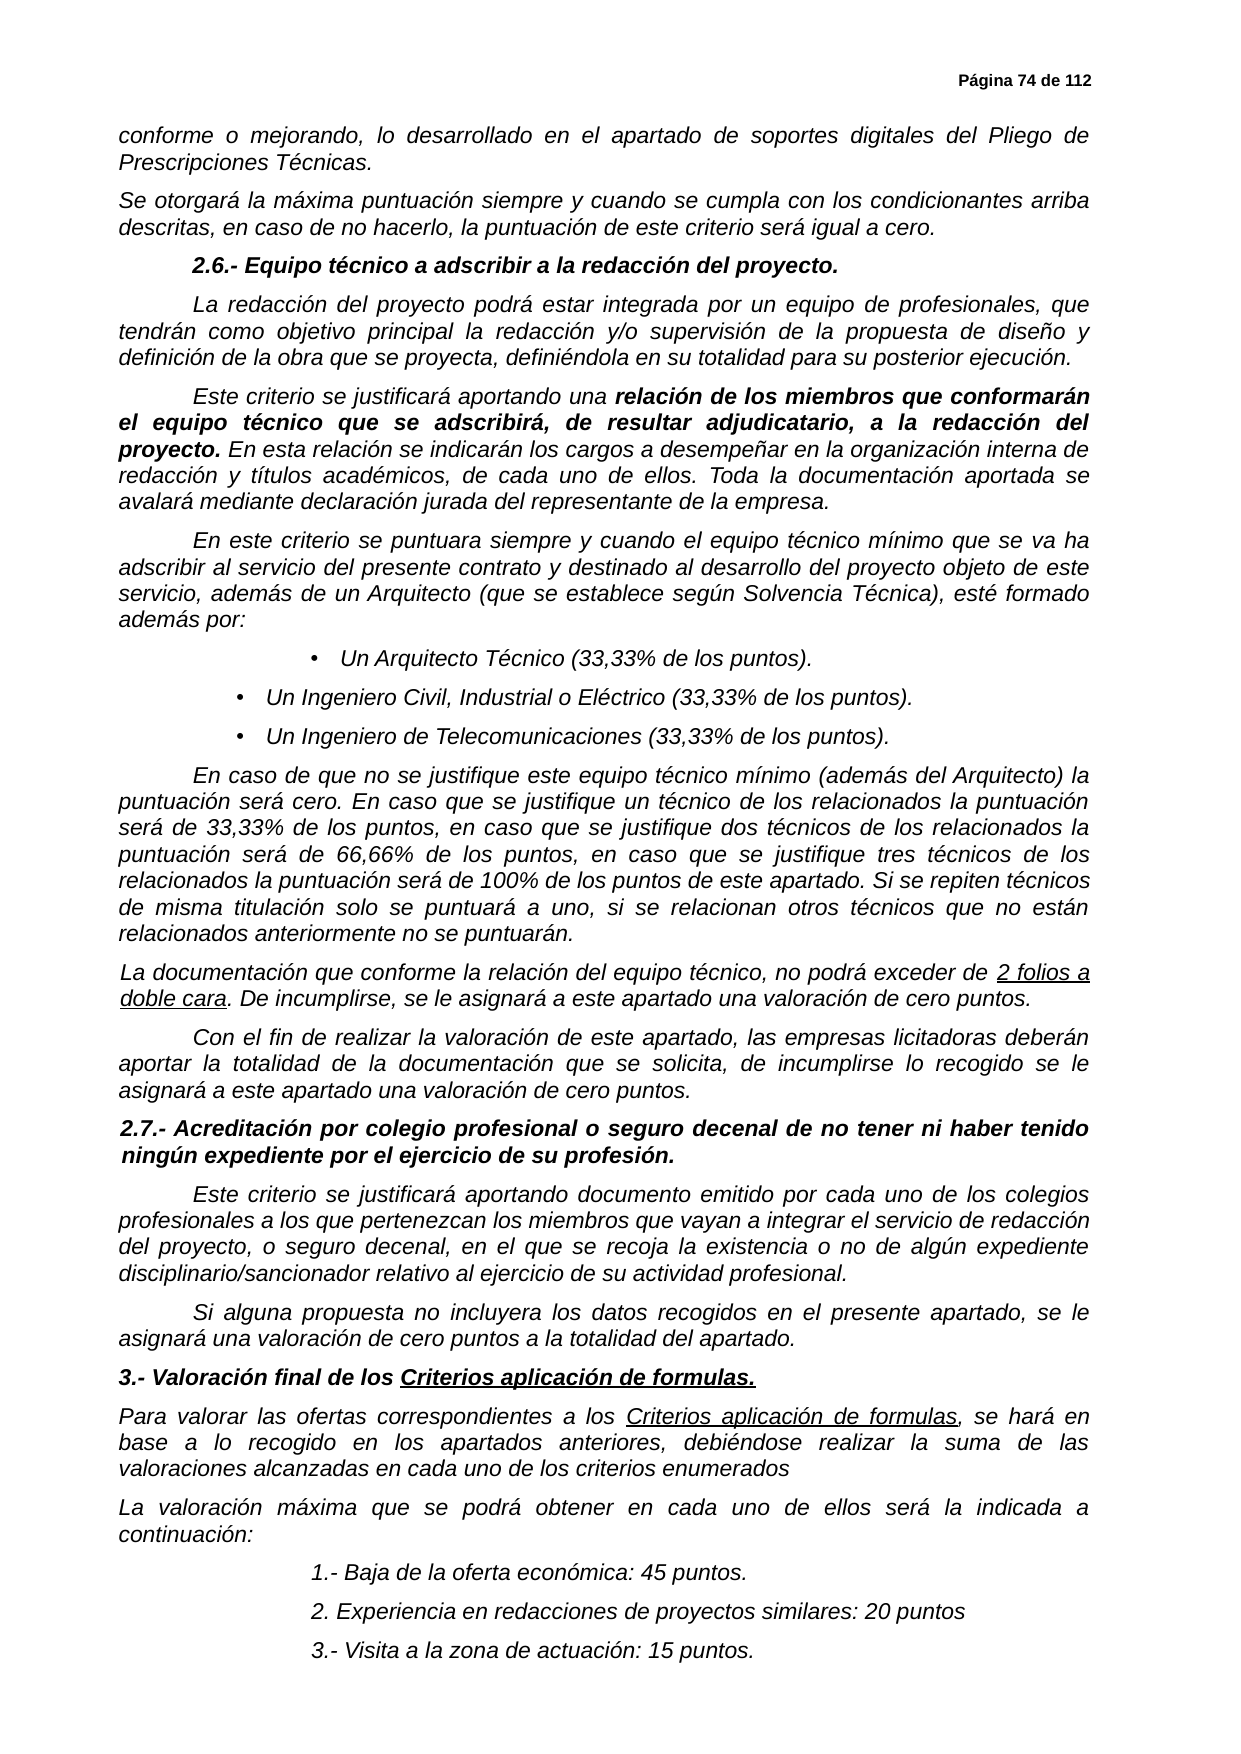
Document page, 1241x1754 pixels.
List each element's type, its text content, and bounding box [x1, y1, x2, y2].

text 3.- Valoración final de los Criterios aplicación de formulas. [118, 1364, 1092, 1390]
text 2.6.- Equipo técnico a adscribir a la redacción del proyecto. [118, 252, 1092, 279]
list Un Ingeniero Civil, Industrial o Eléctrico (33,33% de los puntos). [236, 684, 1092, 710]
text La documentación que conforme la relación del equipo técnico, no podrá exceder de 2 folios a doble cara. De incumplirse, se le asignará a este apartado una valoración de cero puntos. [120, 959, 1092, 1011]
text 1.- Baja de la oferta económica: 45 puntos. [237, 1559, 1092, 1586]
text En este criterio se puntuara siempre y cuando el equipo técnico mínimo que se va ha adscribir al servicio del presente contrato y destinado al desarrollo del proyecto objeto de este servicio, además de un Arquitecto (que se establece según Solvencia Técnica), esté formado además por: [118, 527, 1092, 633]
text La redacción del proyecto podrá estar integrada por un equipo de profesionales, que tendrán como objetivo principal la redacción y/o supervisión de la propuesta de diseño y definición de la obra que se proyecta, definiéndola en su totalidad para su posterior ejecución. [118, 291, 1092, 370]
list Un Ingeniero de Telecomunicaciones (33,33% de los puntos). [236, 723, 1092, 749]
text 3.- Visita a la zona de actuación: 15 puntos. [237, 1637, 1092, 1663]
text La valoración máxima que se podrá obtener en cada uno de ellos será la indicada a continuación: [118, 1494, 1092, 1547]
text Con el fin de realizar la valoración de este apartado, las empresas licitadoras deberán aportar la totalidad de la documentación que se solicita, de incumplirse lo recogido se le asignará a este apartado una valoración de cero puntos. [118, 1024, 1092, 1103]
text 2. Experiencia en redacciones de proyectos similares: 20 puntos [237, 1598, 1092, 1624]
text Este criterio se justificará aportando una relación de los miembros que conformarán el equipo técnico que se adscribirá, de resultar adjudicatario, a la redacción del proyecto. En esta relación se indicarán los cargos a desempeñar en la organización interna de redacción y títulos académicos, de cada uno de ellos. Toda la documentación aportada se avalará mediante declaración jurada del representante de la empresa. [118, 383, 1092, 515]
list Un Arquitecto Técnico (33,33% de los puntos). [236, 645, 1092, 671]
text Este criterio se justificará aportando documento emitido por cada uno de los colegios profesionales a los que pertenezcan los miembros que vayan a integrar el servicio de redacción del proyecto, o seguro decenal, en el que se recoja la existencia o no de algún expediente disciplinario/sancionador relativo al ejercicio de su actividad profesional. [118, 1181, 1092, 1286]
text En caso de que no se justifique este equipo técnico mínimo (además del Arquitecto) la puntuación será cero. En caso que se justifique un técnico de los relacionados la puntuación será de 33,33% de los puntos, en caso que se justifique dos técnicos de los relacionados la puntuación será de 66,66% de los puntos, en caso que se justifique tres técnicos de los relacionados la puntuación será de 100% de los puntos de este apartado. Si se repiten técnicos de misma titulación solo se puntuará a uno, si se relacionan otros técnicos que no están relacionados anteriormente no se puntuarán. [118, 762, 1092, 946]
text conforme o mejorando, lo desarrollado en el apartado de soportes digitales del Pliego de Prescripciones Técnicas. [118, 122, 1092, 175]
text Para valorar las ofertas correspondientes a los Criterios aplicación de formulas, se hará en base a lo recogido en los apartados anteriores, debiéndose realizar la suma de las valoraciones alcanzadas en cada uno de los criterios enumerados [118, 1403, 1092, 1482]
text 2.7.- Acreditación por colegio profesional o seguro decenal de no tener ni haber tenido ningún expediente por el ejercicio de su profesión. [120, 1115, 1092, 1168]
text Si alguna propuesta no incluyera los datos recogidos en el presente apartado, se le asignará una valoración de cero puntos a la totalidad del apartado. [118, 1298, 1092, 1351]
text Se otorgará la máxima puntuación siempre y cuando se cumpla con los condicionantes arriba descritas, en caso de no hacerlo, la puntuación de este criterio será igual a cero. [118, 187, 1092, 240]
